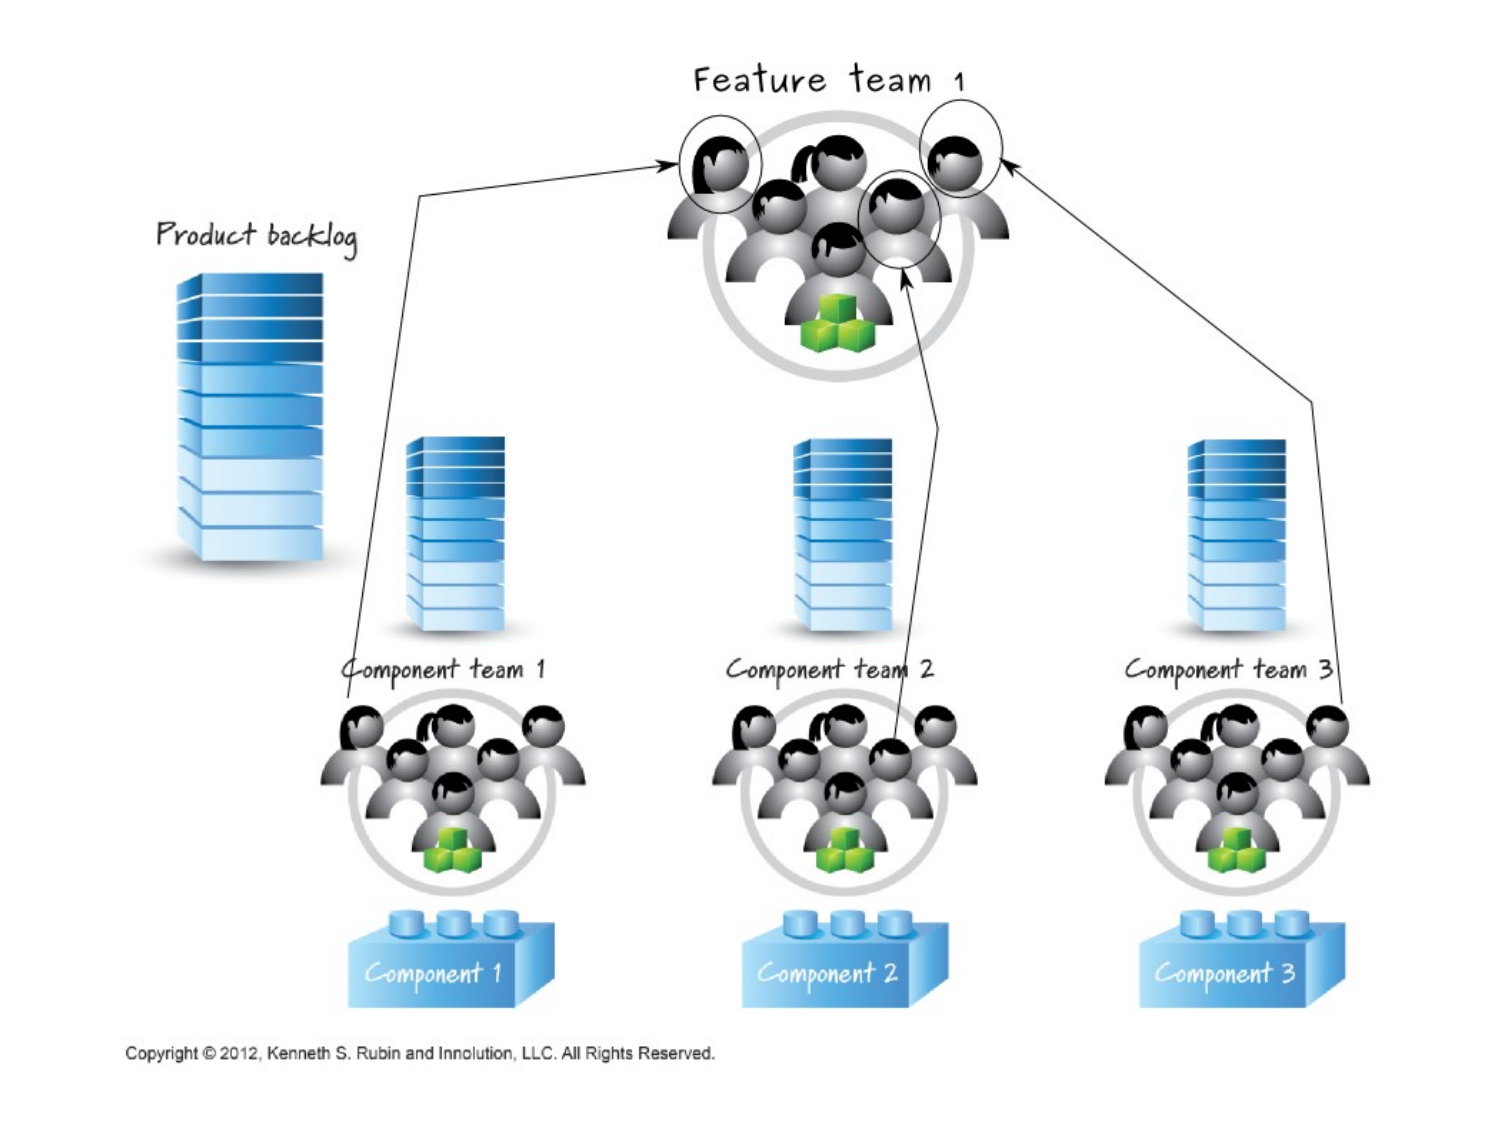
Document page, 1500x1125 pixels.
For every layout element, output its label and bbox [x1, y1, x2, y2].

picture [122, 54, 1378, 1071]
